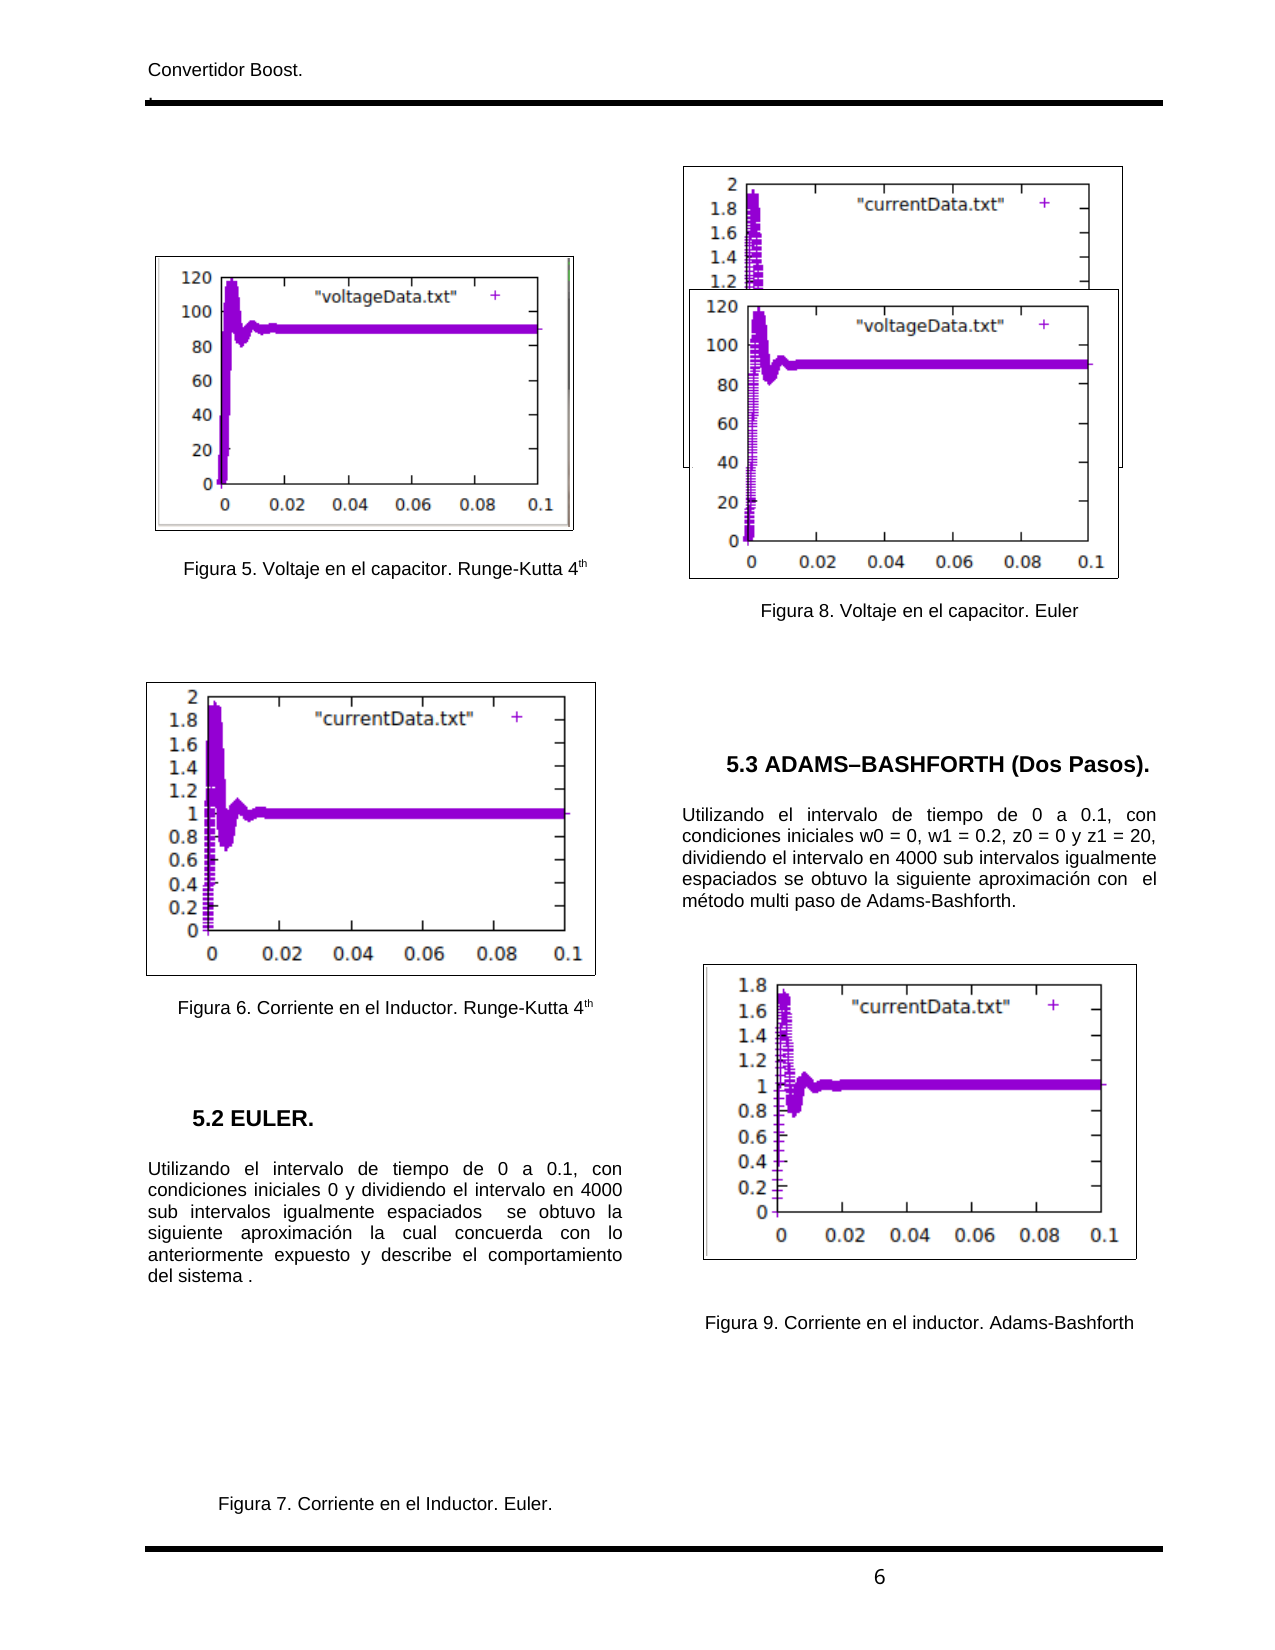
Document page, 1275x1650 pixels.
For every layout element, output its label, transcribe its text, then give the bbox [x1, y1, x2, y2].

picture [692, 292, 1116, 575]
text Figura 8. Voltaje en el capacitor. Euler [682, 600, 1157, 621]
picture [158, 258, 570, 527]
picture [686, 168, 1120, 465]
text Utilizando el intervalo de tiempo de 0 a 0.1, con condiciones iniciales w0 = 0, w1 = 0.2, z0 = 0 y z1 = 20, dividiendo el intervalo en 4000 sub intervalos igualmente espaciados se obtuvo la siguiente aproximación con el método multi paso de Adams-Bashforth. [682, 803, 1157, 911]
text Figura 7. Corriente en el Inductor. Euler. [148, 1493, 623, 1514]
subtitle EULER. [148, 1105, 623, 1131]
picture [149, 684, 592, 973]
picture [706, 967, 1133, 1256]
text Figura 9. Corriente en el inductor. Adams-Bashforth [682, 1312, 1157, 1333]
subtitle ADAMS–BASHFORTH (Dos Pasos). [682, 751, 1157, 777]
text Figura 5. Voltaje en el capacitor. Runge-Kutta 4th [148, 557, 623, 579]
text Figura 6. Corriente en el Inductor. Runge-Kutta 4th [148, 997, 623, 1018]
text Utilizando el intervalo de tiempo de 0 a 0.1, con condiciones iniciales 0 y dividiendo el intervalo en 4000 sub intervalos igualmente espaciados se obtuvo la siguiente aproximación la cual concuerda con lo anteriormente expuesto y describe el comportamiento del sistema . [148, 1157, 623, 1287]
